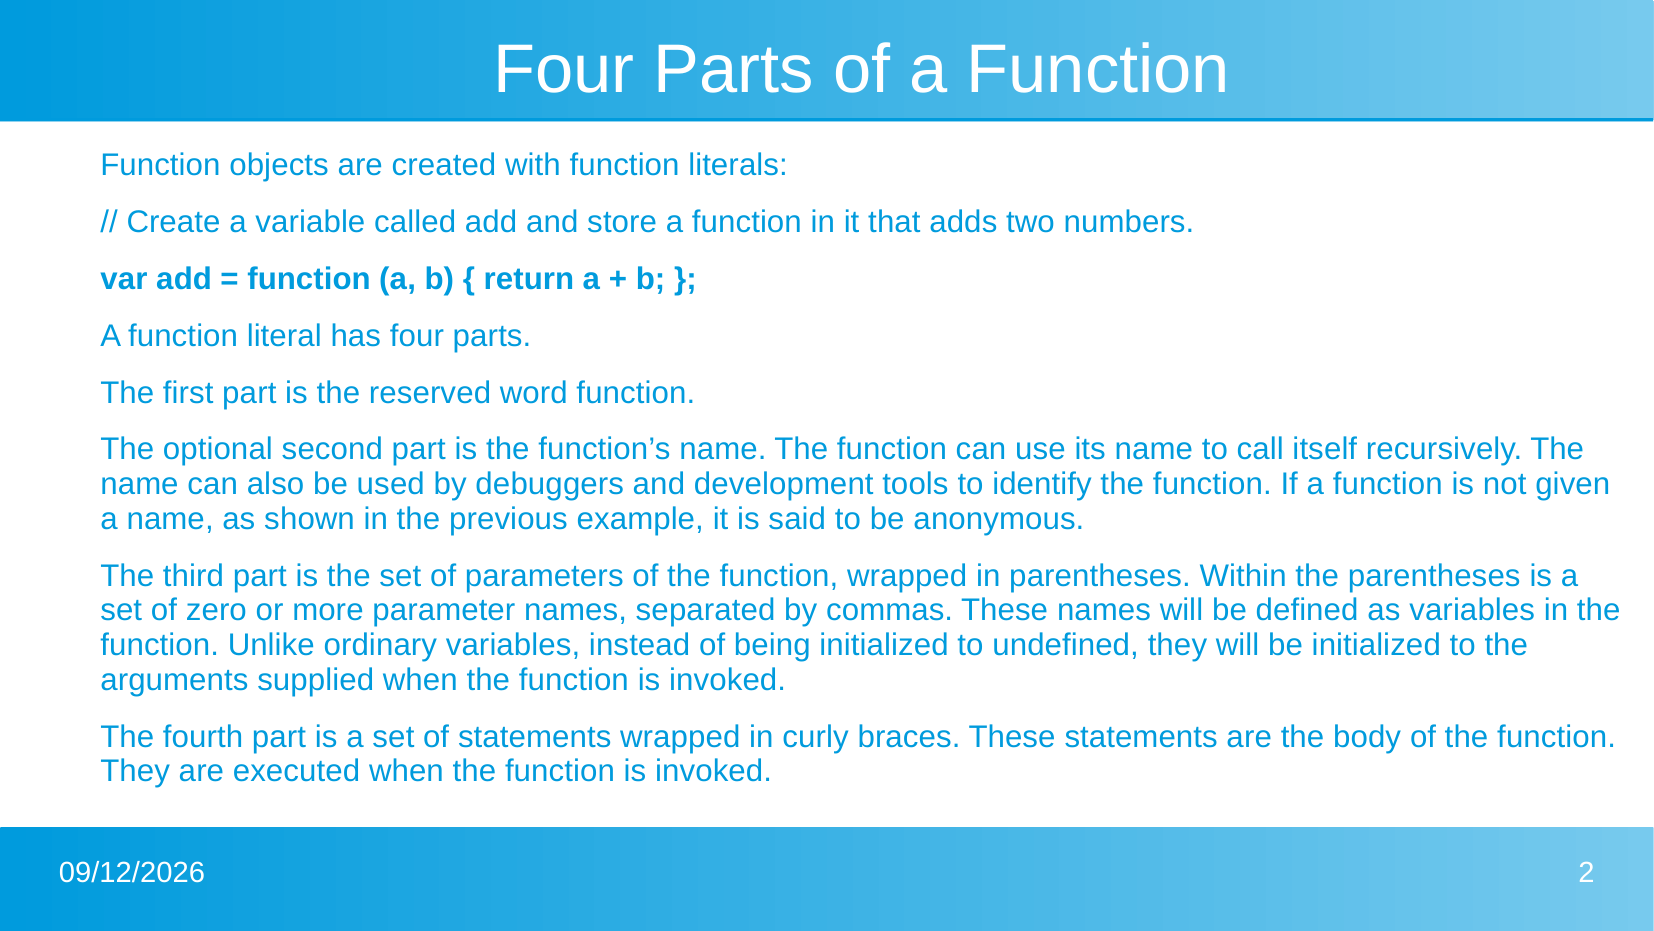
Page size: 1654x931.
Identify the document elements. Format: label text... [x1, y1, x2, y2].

list Function objects are created with function literals: // Create a variable called add and store a function in it that adds two numbers. var add = function (a, b) { return a + b; }; A function literal has four parts. The first part is the reserved word function. The optional second part is the function’s name. The function can use its name to call itself recursively. The name can also be used by debuggers and development tools to identify the function. If a function is not given a name, as shown in the previous example, it is said to be anonymous. The third part is the set of parameters of the function, wrapped in parentheses. Within the parentheses is a set of zero or more parameter names, separated by commas. These names will be defined as variables in the function. Unlike ordinary variables, instead of being initialized to undefined, they will be initialized to the arguments supplied when the function is invoked. The fourth part is a set of statements wrapped in curly braces. These statements are the body of the function. They are executed when the function is invoked. [29, 147, 1625, 739]
title Four Parts of a Function [59, 29, 1595, 108]
